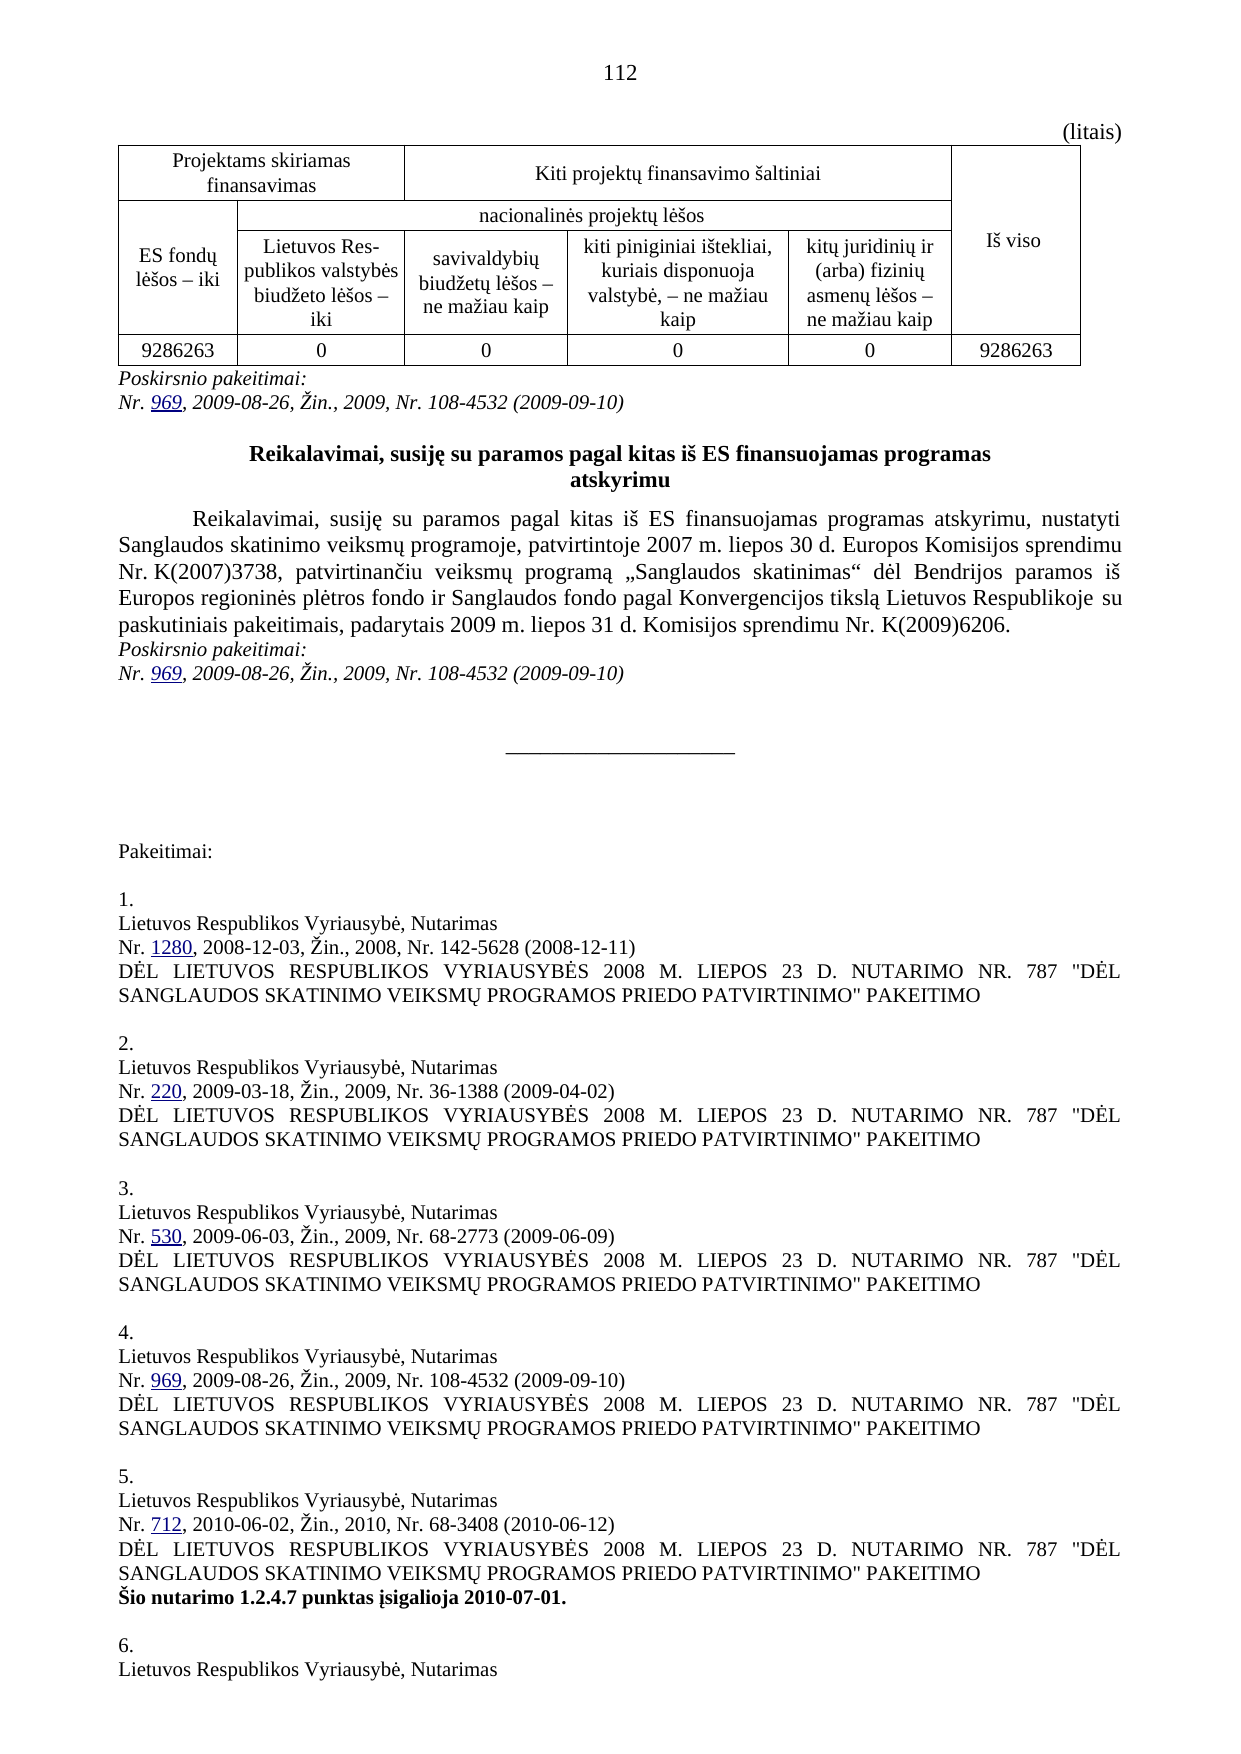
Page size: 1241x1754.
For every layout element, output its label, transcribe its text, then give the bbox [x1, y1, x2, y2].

text Poskirsnio pakeitimai: [118, 366, 1122, 389]
text Lietuvos Respublikos Vyriausybė, Nutarimas [118, 911, 1122, 935]
table_cell Lietuvos Res­publikos valsty­bės biudžeto lėšos – iki [238, 231, 404, 333]
text (litais) [118, 118, 1122, 144]
text Nr. 969, 2009-08-26, Žin., 2009, Nr. 108-4532 (2009-09-10) [118, 661, 1122, 685]
table_cell nacionalinės projektų lėšos [238, 201, 951, 230]
text DĖL LIETUVOS RESPUBLIKOS VYRIAUSYBĖS 2008 M. LIEPOS 23 D. NUTARIMO NR. 787 "DĖL SANGLAUDOS SKATINIMO VEIKSMŲ PROGRAMOS PRIEDO PATVIRTINIMO" PAKEITIMO [118, 1103, 1122, 1151]
text Lietuvos Respublikos Vyriausybė, Nutarimas [118, 1344, 1122, 1368]
text Nr. 1280, 2008-12-03, Žin., 2008, Nr. 142-5628 (2008-12-11) [118, 935, 1122, 959]
text –––––––––––––––––––– [118, 738, 1122, 764]
text 4. [118, 1320, 1122, 1344]
text Nr. 530, 2009-06-03, Žin., 2009, Nr. 68-2773 (2009-06-09) [118, 1224, 1122, 1248]
text Nr. 969, 2009-08-26, Žin., 2009, Nr. 108-4532 (2009-09-10) [118, 389, 1122, 414]
table_cell 0 [238, 335, 404, 364]
text 1. [118, 887, 1122, 911]
table_cell 0 [568, 335, 788, 364]
text DĖL LIETUVOS RESPUBLIKOS VYRIAUSYBĖS 2008 M. LIEPOS 23 D. NUTARIMO NR. 787 "DĖL SANGLAUDOS SKATINIMO VEIKSMŲ PROGRAMOS PRIEDO PATVIRTINIMO" PAKEITIMO [118, 1248, 1122, 1296]
table_cell ES fondų lėšos – iki [119, 201, 237, 333]
text DĖL LIETUVOS RESPUBLIKOS VYRIAUSYBĖS 2008 M. LIEPOS 23 D. NUTARIMO NR. 787 "DĖL SANGLAUDOS SKATINIMO VEIKSMŲ PROGRAMOS PRIEDO PATVIRTINIMO" PAKEITIMO [118, 1392, 1122, 1440]
text Lietuvos Respublikos Vyriausybė, Nutarimas [118, 1488, 1122, 1512]
text Poskirsnio pakeitimai: [118, 637, 1122, 661]
table_header Iš viso [952, 146, 1080, 333]
text Nr. 712, 2010-06-02, Žin., 2010, Nr. 68-3408 (2010-06-12) [118, 1512, 1122, 1536]
table_cell savivaldybių biudžetų lėšos – ne mažiau kaip [405, 231, 567, 333]
text Pakeitimai: [118, 839, 1122, 863]
text 6. [118, 1633, 1122, 1657]
text Lietuvos Respublikos Vyriausybė, Nutarimas [118, 1199, 1122, 1224]
table_cell kitų juridinių ir (arba) fizinių asmenų lėšos – ne mažiau kaip [789, 231, 951, 333]
text Lietuvos Respublikos Vyriausybė, Nutarimas [118, 1055, 1122, 1079]
text DĖL LIETUVOS RESPUBLIKOS VYRIAUSYBĖS 2008 M. LIEPOS 23 D. NUTARIMO NR. 787 "DĖL SANGLAUDOS SKATINIMO VEIKSMŲ PROGRAMOS PRIEDO PATVIRTINIMO" PAKEITIMO [118, 1536, 1122, 1584]
table_cell 0 [405, 335, 567, 364]
table_cell 9286263 [952, 335, 1080, 364]
text Reikalavimai, susiję su paramos pagal kitas iš ES finansuojamas programas atskyrimu, nustatyti Sanglaudos skatinimo veiksmų programoje, patvirtintoje 2007 m. liepos 30 d. Europos Komisijos sprendimu Nr. K(2007)3738, patvirtinančiu veiksmų programą „Sanglaudos skatinimas“ dėl Bendrijos paramos iš Europos regioninės plėtros fondo ir Sanglaudos fondo pagal Konvergencijos tikslą Lietuvos Respublikoje su paskutiniais pakeitimais, padarytais 2009 m. liepos 31 d. Komisijos sprendimu Nr. K(2009)6206. [118, 505, 1122, 637]
text Šio nutarimo 1.2.4.7 punktas įsigalioja 2010-07-01. [118, 1584, 1122, 1609]
text Nr. 220, 2009-03-18, Žin., 2009, Nr. 36-1388 (2009-04-02) [118, 1079, 1122, 1103]
table_cell 0 [789, 335, 951, 364]
table_header Projektams skiriamas finansavimas [119, 146, 404, 199]
text DĖL LIETUVOS RESPUBLIKOS VYRIAUSYBĖS 2008 M. LIEPOS 23 D. NUTARIMO NR. 787 "DĖL SANGLAUDOS SKATINIMO VEIKSMŲ PROGRAMOS PRIEDO PATVIRTINIMO" PAKEITIMO [118, 959, 1122, 1007]
table_header Kiti projektų finansavimo šaltiniai [405, 146, 951, 199]
text 5. [118, 1464, 1122, 1488]
table_cell kiti piniginiai ištekliai, kuriais disponuoja valstybė, – ne mažiau kaip [568, 231, 788, 333]
text 2. [118, 1031, 1122, 1055]
text 3. [118, 1176, 1122, 1199]
text Nr. 969, 2009-08-26, Žin., 2009, Nr. 108-4532 (2009-09-10) [118, 1368, 1122, 1392]
text Lietuvos Respublikos Vyriausybė, Nutarimas [118, 1657, 1122, 1681]
table_cell 9286263 [119, 335, 237, 364]
text Reikalavimai, susiję su paramos pagal kitas iš ES finansuojamas programas atskyrimu [118, 440, 1122, 493]
